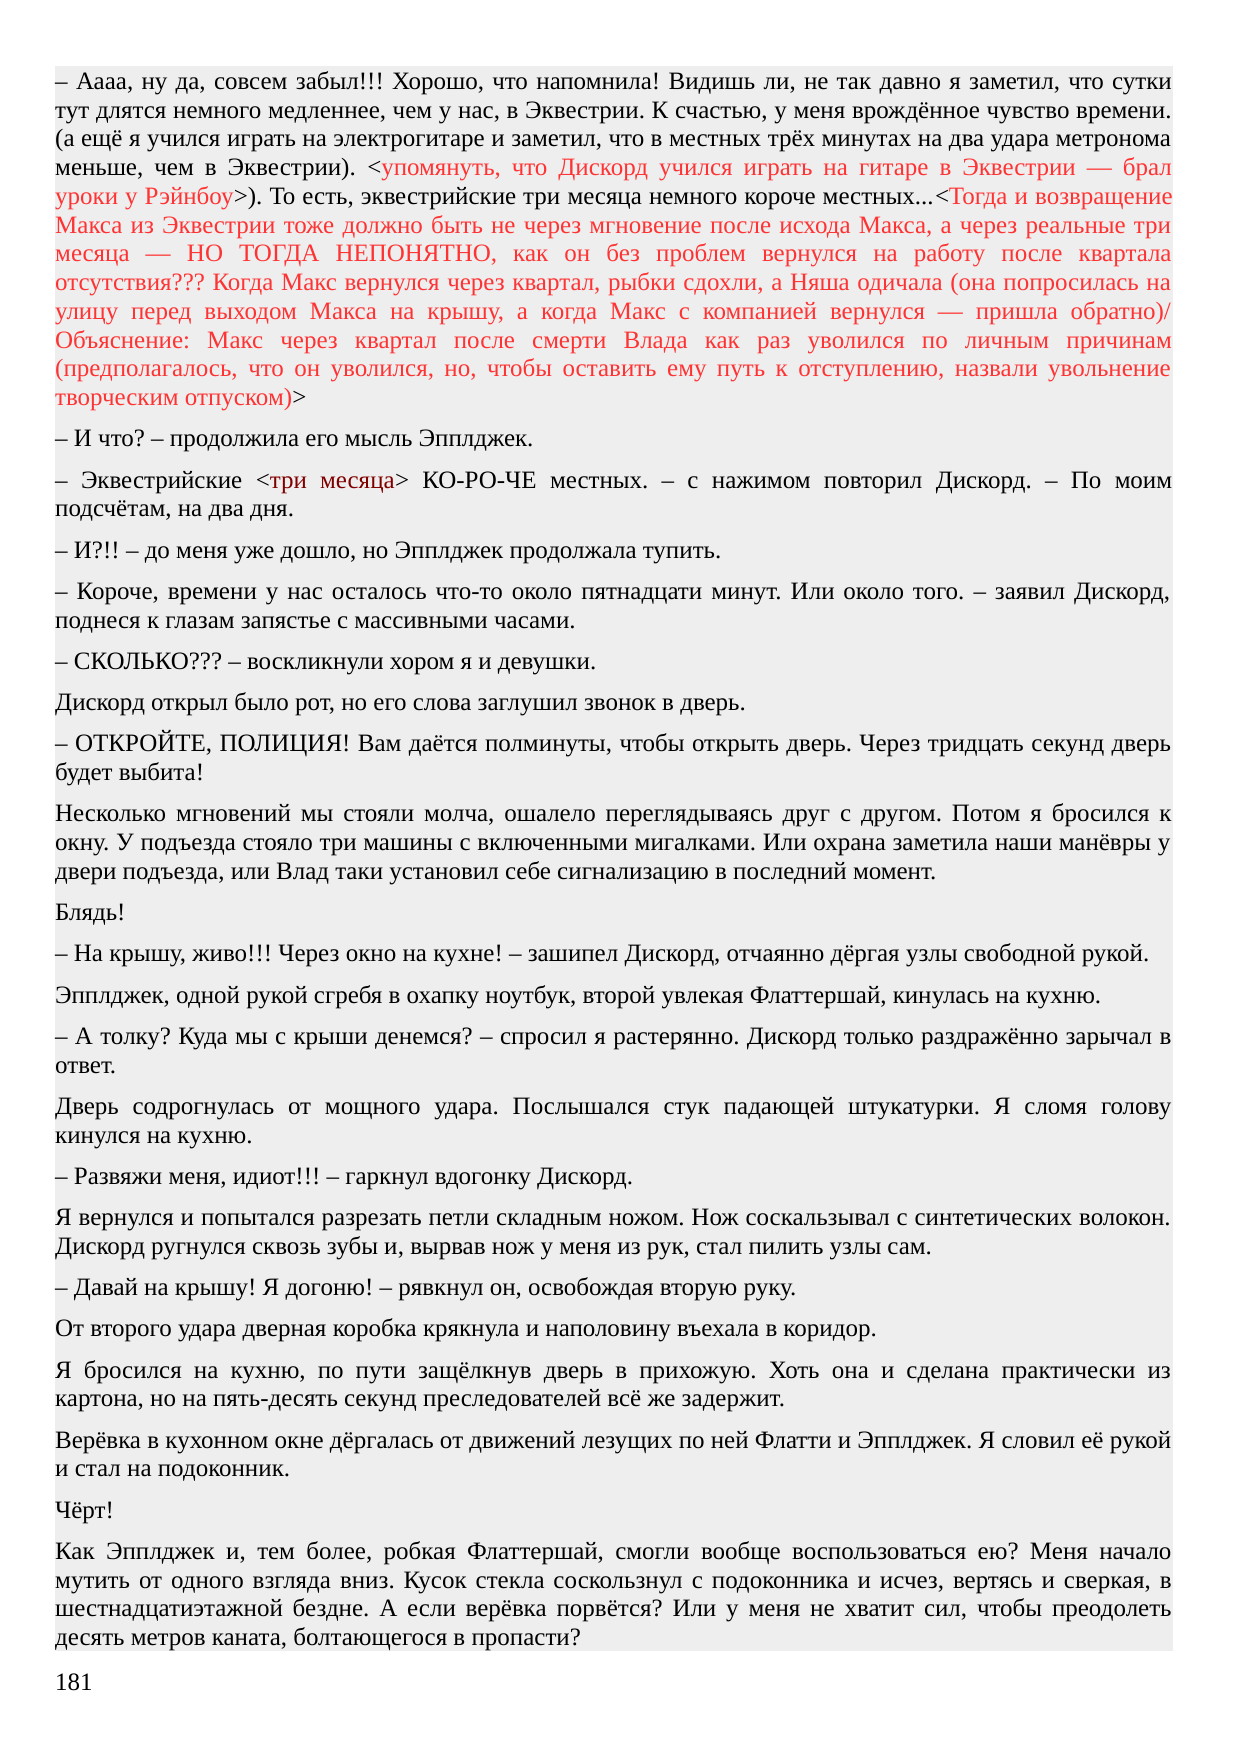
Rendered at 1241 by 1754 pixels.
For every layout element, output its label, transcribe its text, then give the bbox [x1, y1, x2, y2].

text – СКОЛЬКО??? – воскликнули хором я и девушки. [55, 646, 1173, 675]
text Дверь содрогнулась от мощного удара. Послышался стук падающей штукатурки. Я сломя голову кинулся на кухню. [55, 1091, 1173, 1148]
text – Аааа, ну да, совсем забыл!!! Хорошо, что напомнила! Видишь ли, не так давно я заметил, что сутки тут длятся немного медленнее, чем у нас, в Эквестрии. К счастью, у меня врождённое чувство времени. (а ещё я учился играть на электрогитаре и заметил, что в местных трёх минутах на два удара метронома меньше, чем в Эквестрии). <упомянуть, что Дискорд учился играть на гитаре в Эквестрии — брал уроки у Рэйнбоу>). То есть, эквестрийские три месяца немного короче местных...<Тогда и возвращение Макса из Эквестрии тоже должно быть не через мгновение после исхода Макса, а через реальные три месяца — НО ТОГДА НЕПОНЯТНО, как он без проблем вернулся на работу после квартала отсутствия??? Когда Макс вернулся через квартал, рыбки сдохли, а Няша одичала (она попросилась на улицу перед выходом Макса на крышу, а когда Макс с компанией вернулся — пришла обратно)/ Объяснение: Макс через квартал после смерти Влада как раз уволился по личным причинам (предполагалось, что он уволился, но, чтобы оставить ему путь к отступлению, назвали увольнение творческим отпуском)> [55, 66, 1173, 411]
text – А толку? Куда мы с крыши денемся? – спросил я растерянно. Дискорд только раздражённо зарычал в ответ. [55, 1021, 1173, 1078]
text Верёвка в кухонном окне дёргалась от движений лезущих по ней Флатти и Эпплджек. Я словил её рукой и стал на подоконник. [55, 1425, 1173, 1482]
text – Короче, времени у нас осталось что-то около пятнадцати минут. Или около того. – заявил Дискорд, поднеся к глазам запястье с массивными часами. [55, 576, 1173, 633]
text Я вернулся и попытался разрезать петли складным ножом. Нож соскальзывал с синтетических волокон. Дискорд ругнулся сквозь зубы и, вырвав нож у меня из рук, стал пилить узлы сам. [55, 1202, 1173, 1260]
text Блядь! [55, 897, 1173, 926]
text От второго удара дверная коробка крякнула и наполовину въехала в коридор. [55, 1313, 1173, 1342]
text – Давай на крышу! Я догоню! – рявкнул он, освобождая вторую руку. [55, 1272, 1173, 1301]
text – И что? – продолжила его мысль Эпплджек. [55, 423, 1173, 452]
text Как Эпплджек и, тем более, робкая Флаттершай, смогли вообще воспользоваться ею? Меня начало мутить от одного взгляда вниз. Кусок стекла соскользнул с подоконника и исчез, вертясь и сверкая, в шестнадцатиэтажной бездне. А если верёвка порвётся? Или у меня не хватит сил, чтобы преодолеть десять метров каната, болтающегося в пропасти? [55, 1536, 1173, 1651]
text – Развяжи меня, идиот!!! – гаркнул вдогонку Дискорд. [55, 1161, 1173, 1190]
text – И?!! – до меня уже дошло, но Эпплджек продолжала тупить. [55, 535, 1173, 563]
text Несколько мгновений мы стояли молча, ошалело переглядываясь друг с другом. Потом я бросился к окну. У подъезда стояло три машины с включенными мигалками. Или охрана заметила наши манёвры у двери подъезда, или Влад таки установил себе сигнализацию в последний момент. [55, 798, 1173, 885]
text – На крышу, живо!!! Через окно на кухне! – зашипел Дискорд, отчаянно дёргая узлы свободной рукой. [55, 938, 1173, 967]
text – ОТКРОЙТЕ, ПОЛИЦИЯ! Вам даётся полминуты, чтобы открыть дверь. Через тридцать секунд дверь будет выбита! [55, 728, 1173, 786]
text Чёрт! [55, 1495, 1173, 1523]
text – Эквестрийские <три месяца> КО-РО-ЧЕ местных. – с нажимом повторил Дискорд. – По моим подсчётам, на два дня. [55, 465, 1173, 522]
text Дискорд открыл было рот, но его слова заглушил звонок в дверь. [55, 687, 1173, 716]
text Я бросился на кухню, по пути защёлкнув дверь в прихожую. Хоть она и сделана практически из картона, но на пять-десять секунд преследователей всё же задержит. [55, 1355, 1173, 1412]
text Эпплджек, одной рукой сгребя в охапку ноутбук, второй увлекая Флаттершай, кинулась на кухню. [55, 980, 1173, 1008]
